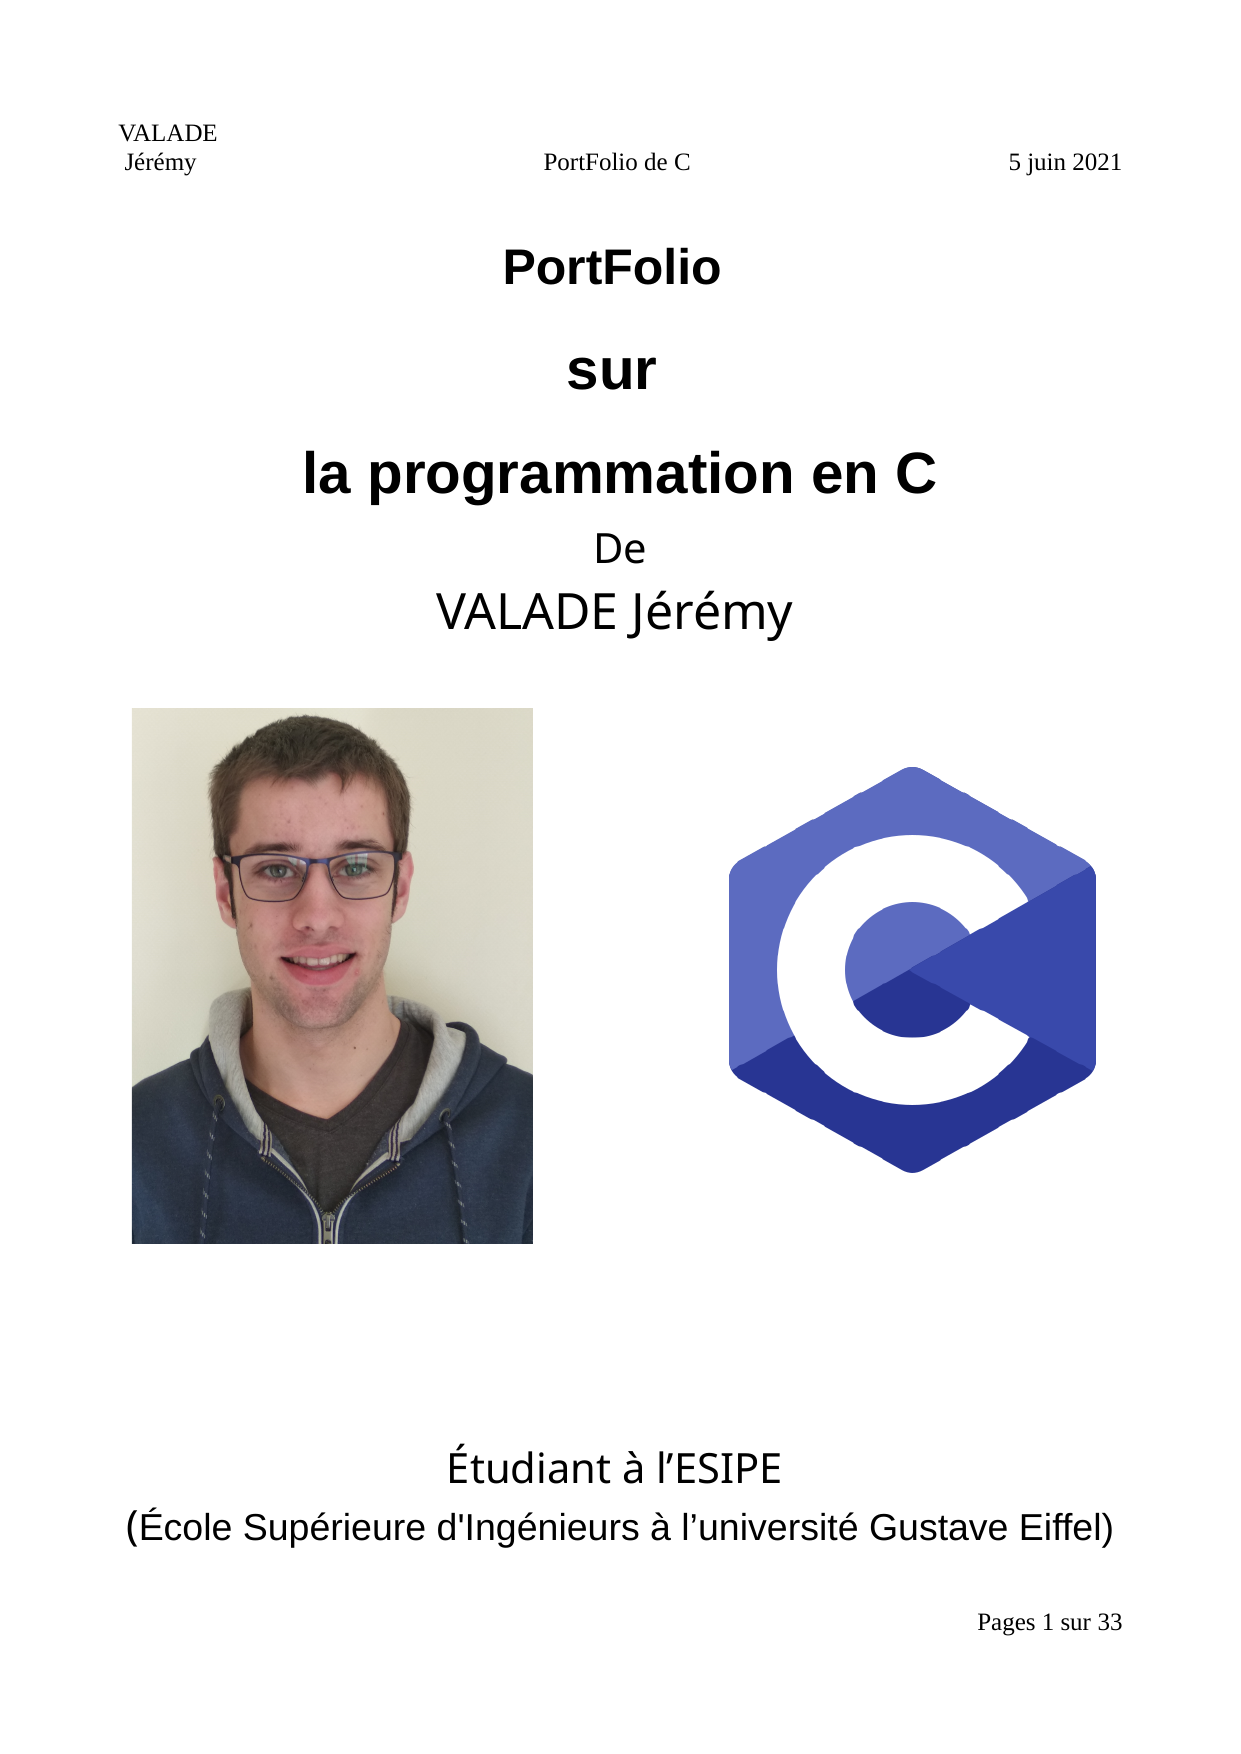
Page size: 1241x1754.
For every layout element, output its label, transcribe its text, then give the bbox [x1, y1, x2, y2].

text De [118, 519, 1122, 576]
title sur [118, 335, 1122, 402]
text VALADE Jérémy [118, 576, 1122, 644]
picture [680, 738, 1144, 1201]
title PortFolio [118, 230, 1122, 297]
text (École Supérieure d'Ingénieurs à l’université Gustave Eiffel) [118, 1495, 1122, 1552]
text Étudiant à l’ESIPE [118, 1438, 1122, 1495]
picture [131, 708, 533, 1244]
title la programmation en C [118, 439, 1122, 506]
